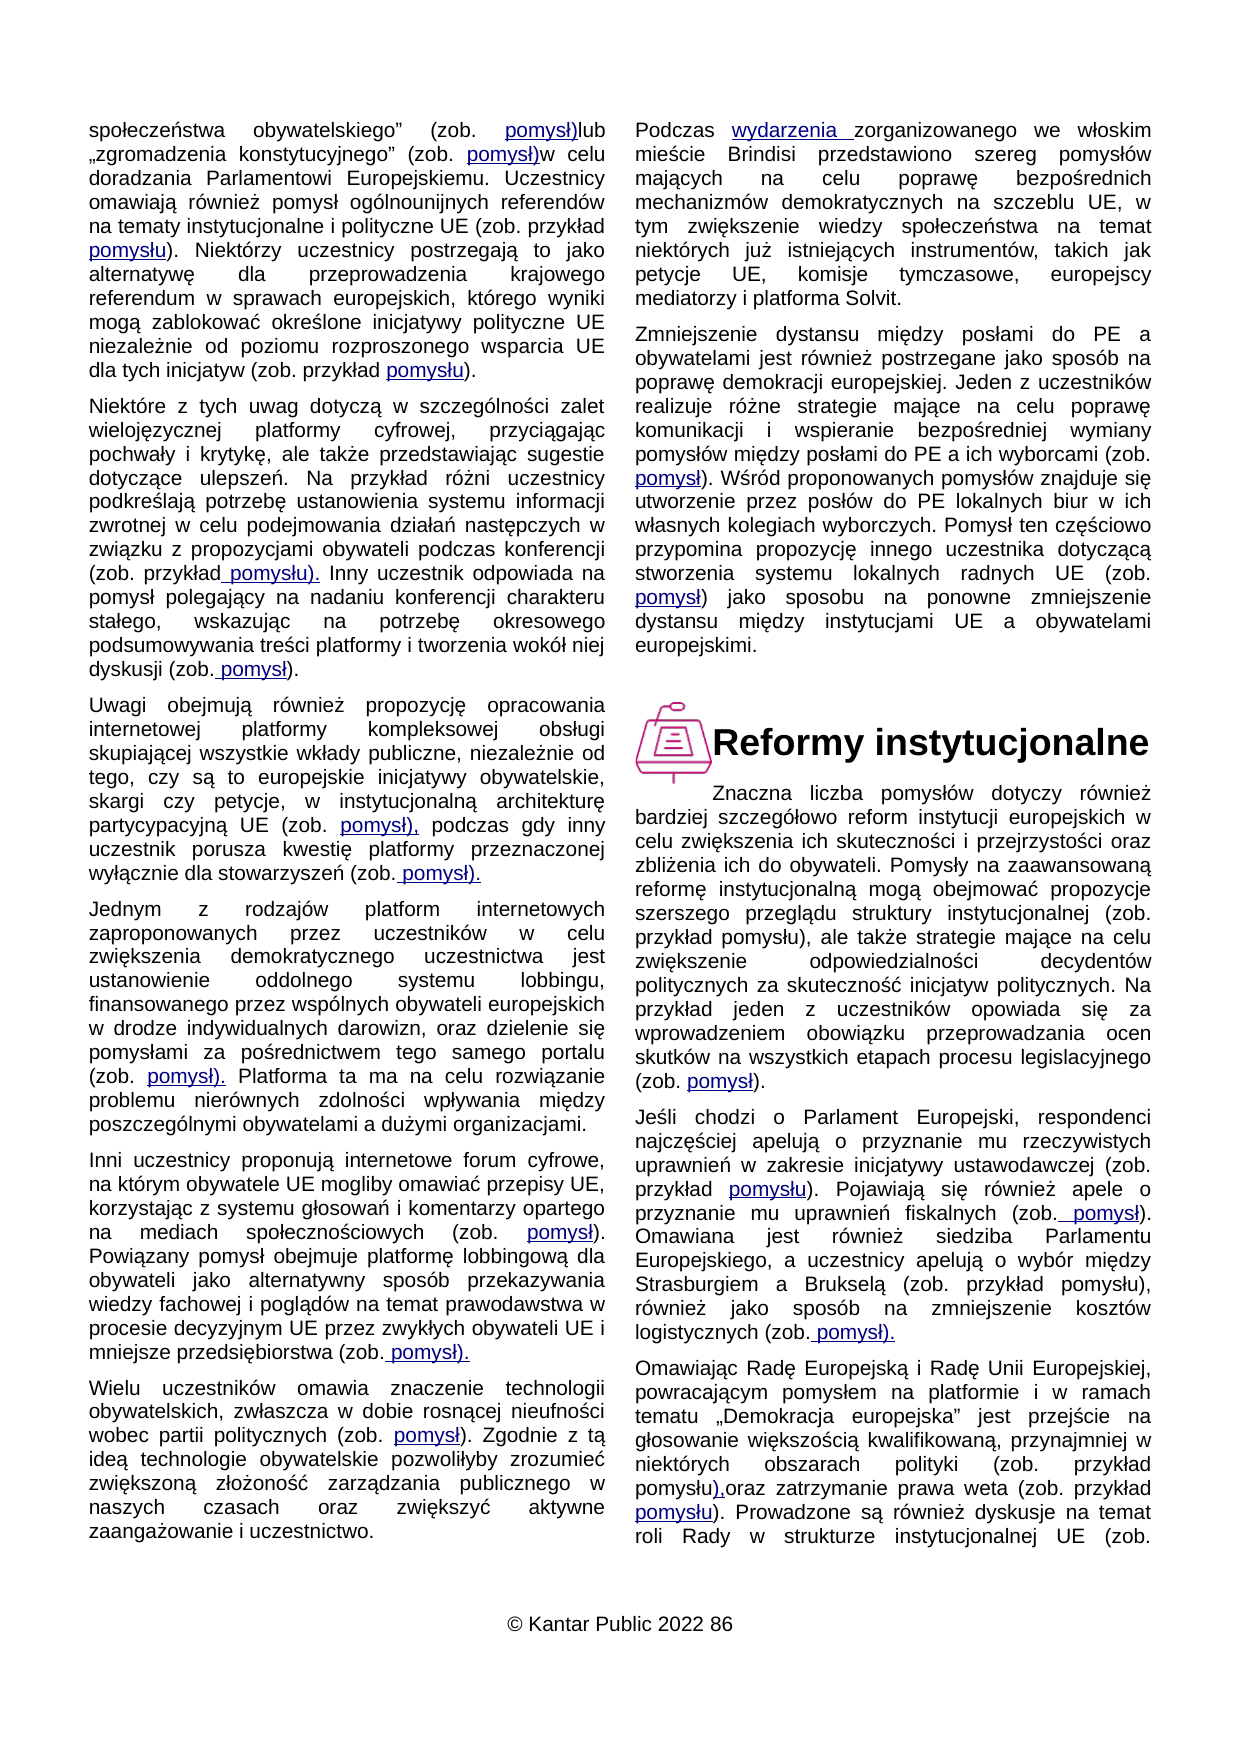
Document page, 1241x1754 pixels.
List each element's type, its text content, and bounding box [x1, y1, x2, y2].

text Zmniejszenie dystansu między posłami do PE a obywatelami jest również postrzegane jako sposób na poprawę demokracji europejskiej. Jeden z uczestników realizuje różne strategie mające na celu poprawę komunikacji i wspieranie bezpośredniej wymiany pomysłów między posłami do PE a ich wyborcami (zob. pomysł). Wśród proponowanych pomysłów znajduje się utworzenie przez posłów do PE lokalnych biur w ich własnych kolegiach wyborczych. Pomysł ten częściowo przypomina propozycję innego uczestnika dotyczącą stworzenia systemu lokalnych radnych UE (zob. pomysł) jako sposobu na ponowne zmniejszenie dystansu między instytucjami UE a obywatelami europejskimi. [635, 322, 1152, 657]
text Znaczna liczba pomysłów dotyczy również bardziej szczegółowo reform instytucji europejskich w celu zwiększenia ich skuteczności i przejrzystości oraz zbliżenia ich do obywateli. Pomysły na zaawansowaną reformę instytucjonalną mogą obejmować propozycje szerszego przeglądu struktury instytucjonalnej (zob. przykład pomysłu), ale także strategie mające na celu zwiększenie odpowiedzialności decydentów politycznych za skuteczność inicjatyw politycznych. Na przykład jeden z uczestników opowiada się za wprowadzeniem obowiązku przeprowadzania ocen skutków na wszystkich etapach procesu legislacyjnego (zob. pomysł). [635, 781, 1152, 1093]
text społeczeństwa obywatelskiego” (zob. pomysł)lub „zgromadzenia konstytucyjnego” (zob. pomysł)w celu doradzania Parlamentowi Europejskiemu. Uczestnicy omawiają również pomysł ogólnounijnych referendów na tematy instytucjonalne i polityczne UE (zob. przykład pomysłu). Niektórzy uczestnicy postrzegają to jako alternatywę dla przeprowadzenia krajowego referendum w sprawach europejskich, którego wyniki mogą zablokować określone inicjatywy polityczne UE niezależnie od poziomu rozproszonego wsparcia UE dla tych inicjatyw (zob. przykład pomysłu). [88, 118, 605, 382]
text Jednym z rodzajów platform internetowych zaproponowanych przez uczestników w celu zwiększenia demokratycznego uczestnictwa jest ustanowienie oddolnego systemu lobbingu, finansowanego przez wspólnych obywateli europejskich w drodze indywidualnych darowizn, oraz dzielenie się pomysłami za pośrednictwem tego samego portalu (zob. pomysł). Platforma ta ma na celu rozwiązanie problemu nierównych zdolności wpływania między poszczególnymi obywatelami a dużymi organizacjami. [88, 896, 605, 1136]
text Inni uczestnicy proponują internetowe forum cyfrowe, na którym obywatele UE mogliby omawiać przepisy UE, korzystając z systemu głosowań i komentarzy opartego na mediach społecznościowych (zob. pomysł). Powiązany pomysł obejmuje platformę lobbingową dla obywateli jako alternatywny sposób przekazywania wiedzy fachowej i poglądów na temat prawodawstwa w procesie decyzyjnym UE przez zwykłych obywateli UE i mniejsze przedsiębiorstwa (zob. pomysł). [88, 1148, 605, 1363]
text Uwagi obejmują również propozycję opracowania internetowej platformy kompleksowej obsługi skupiającej wszystkie wkłady publiczne, niezależnie od tego, czy są to europejskie inicjatywy obywatelskie, skargi czy petycje, w instytucjonalną architekturę partycypacyjną UE (zob. pomysł), podczas gdy inny uczestnik porusza kwestię platformy przeznaczonej wyłącznie dla stowarzyszeń (zob. pomysł). [88, 693, 605, 884]
text Omawiając Radę Europejską i Radę Unii Europejskiej, powracającym pomysłem na platformie i w ramach tematu „Demokracja europejska” jest przejście na głosowanie większością kwalifikowaną, przynajmniej w niektórych obszarach polityki (zob. przykład pomysłu),oraz zatrzymanie prawa weta (zob. przykład pomysłu). Prowadzone są również dyskusje na temat roli Rady w strukturze instytucjonalnej UE (zob. [635, 1356, 1152, 1548]
text Niektóre z tych uwag dotyczą w szczególności zalet wielojęzycznej platformy cyfrowej, przyciągając pochwały i krytykę, ale także przedstawiając sugestie dotyczące ulepszeń. Na przykład różni uczestnicy podkreślają potrzebę ustanowienia systemu informacji zwrotnej w celu podejmowania działań następczych w związku z propozycjami obywateli podczas konferencji (zob. przykład pomysłu). Inny uczestnik odpowiada na pomysł polegający na nadaniu konferencji charakteru stałego, wskazując na potrzebę okresowego podsumowywania treści platformy i tworzenia wokół niej dyskusji (zob. pomysł). [88, 393, 605, 681]
picture [635, 702, 712, 784]
subtitle Reformy instytucjonalne [712, 720, 1152, 763]
text Jeśli chodzi o Parlament Europejski, respondenci najczęściej apelują o przyznanie mu rzeczywistych uprawnień w zakresie inicjatywy ustawodawczej (zob. przykład pomysłu). Pojawiają się również apele o przyznanie mu uprawnień fiskalnych (zob. pomysł). Omawiana jest również siedziba Parlamentu Europejskiego, a uczestnicy apelują o wybór między Strasburgiem a Brukselą (zob. przykład pomysłu), również jako sposób na zmniejszenie kosztów logistycznych (zob. pomysł). [635, 1104, 1152, 1344]
text Podczas wydarzenia zorganizowanego we włoskim mieście Brindisi przedstawiono szereg pomysłów mających na celu poprawę bezpośrednich mechanizmów demokratycznych na szczeblu UE, w tym zwiększenie wiedzy społeczeństwa na temat niektórych już istniejących instrumentów, takich jak petycje UE, komisje tymczasowe, europejscy mediatorzy i platforma Solvit. [635, 118, 1152, 310]
text Wielu uczestników omawia znaczenie technologii obywatelskich, zwłaszcza w dobie rosnącej nieufności wobec partii politycznych (zob. pomysł). Zgodnie z tą ideą technologie obywatelskie pozwoliłyby zrozumieć zwiększoną złożoność zarządzania publicznego w naszych czasach oraz zwiększyć aktywne zaangażowanie i uczestnictwo. [88, 1375, 605, 1543]
